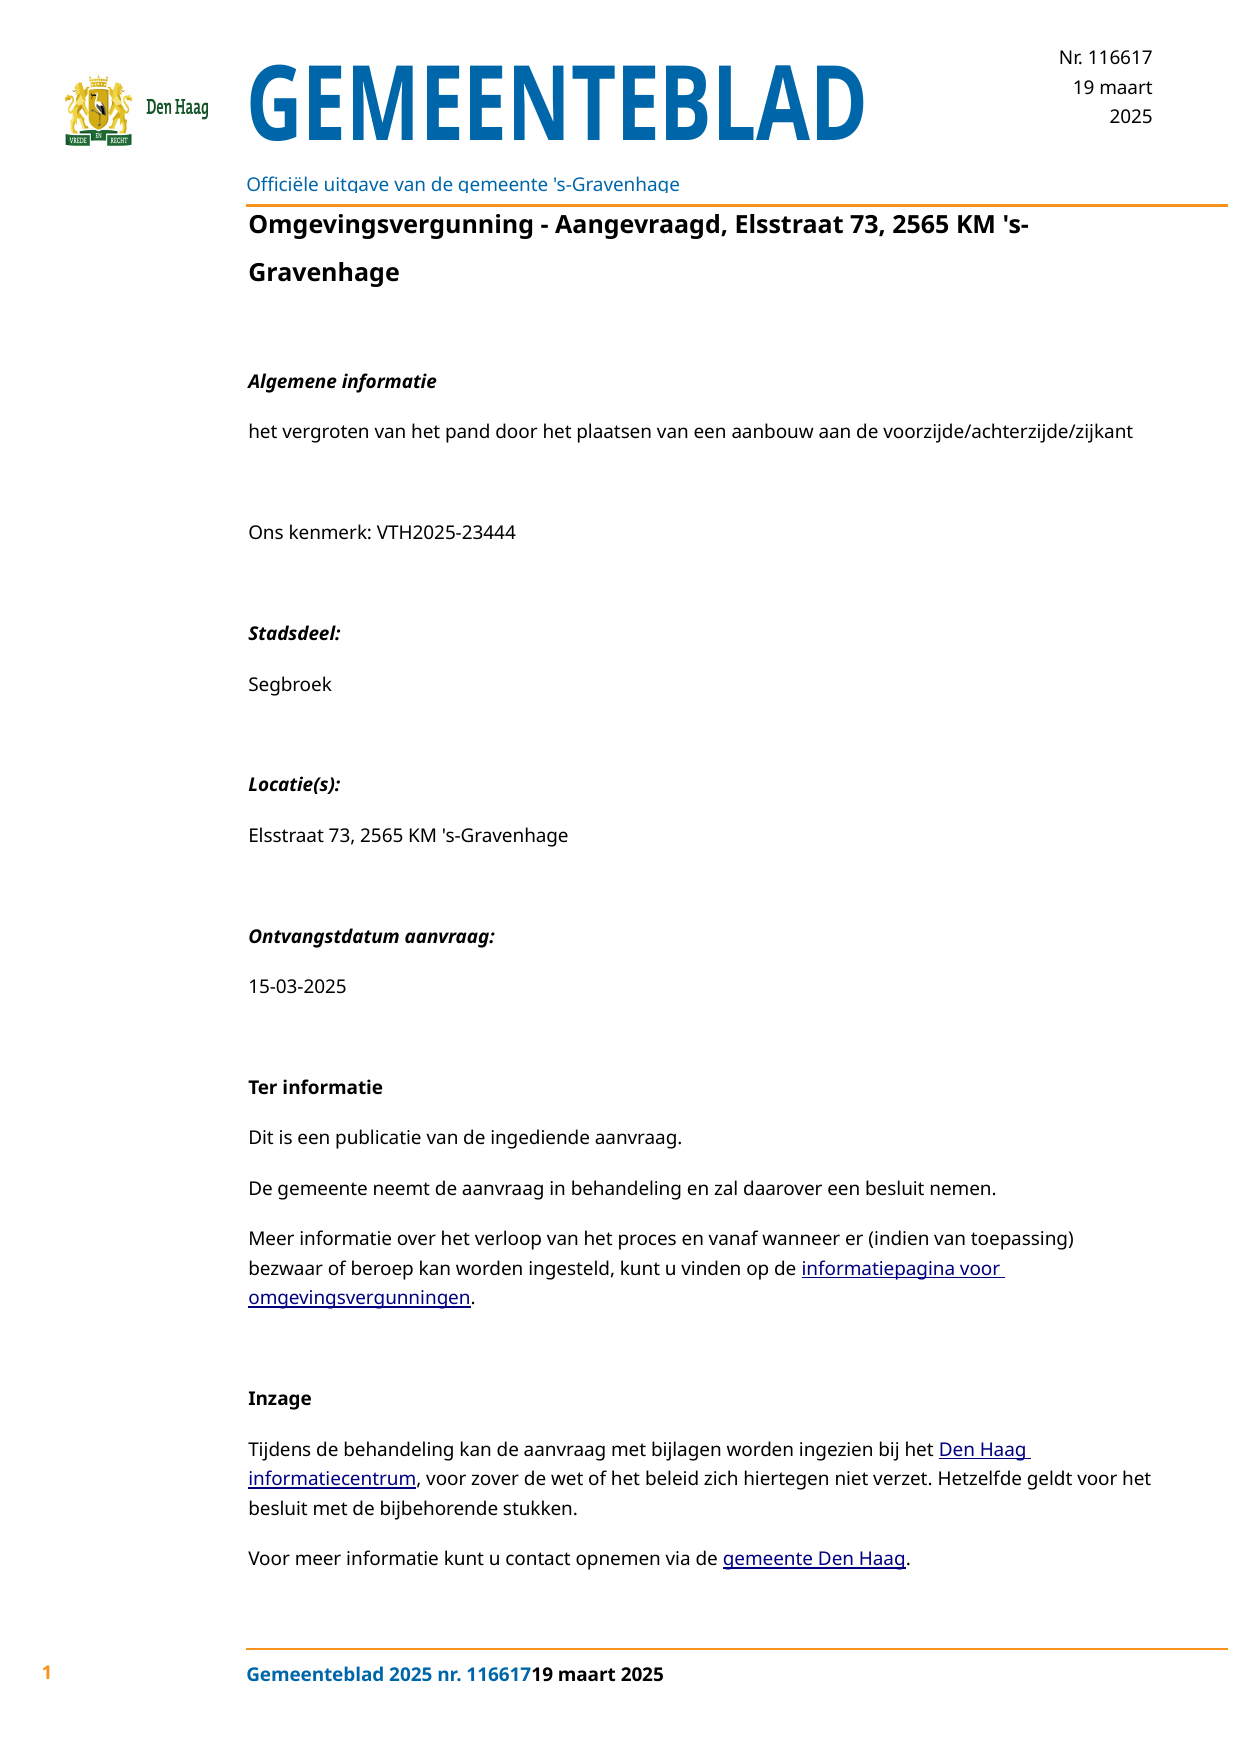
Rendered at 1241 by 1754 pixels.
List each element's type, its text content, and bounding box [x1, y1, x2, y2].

text Locatie(s): [248, 772, 1152, 797]
picture [41, 47, 231, 172]
text Ter informatie [248, 1074, 1152, 1100]
text Omgevingsvergunning - Aangevraagd, Elsstraat 73, 2565 KM 's-Gravenhage [248, 207, 1152, 288]
text 15-03-2025 [248, 973, 1152, 999]
text Tijdens de behandeling kan de aanvraag met bijlagen worden ingezien bij het Den Haag informatiecentrum, voor zover de wet of het beleid zich hiertegen niet verzet. Hetzelfde geldt voor het besluit met de bijbehorende stukken. [248, 1436, 1152, 1521]
text Meer informatie over het verloop van het proces en vanaf wanneer er (indien van toepassing) bezwaar of beroep kan worden ingesteld, kunt u vinden op de informatiepagina voor omgevingsvergunningen. [248, 1225, 1152, 1310]
text Inzage [248, 1385, 1152, 1411]
text De gemeente neemt de aanvraag in behandeling en zal daarover een besluit nemen. [248, 1175, 1152, 1201]
text Ons kenmerk: VTH2025-23444 [248, 519, 1152, 545]
text Ontvangstdatum aanvraag: [248, 923, 1152, 949]
text Segbroek [248, 671, 1152, 697]
text Dit is een publicatie van de ingediende aanvraag. [248, 1124, 1152, 1150]
text Stadsdeel: [248, 620, 1152, 646]
text Voor meer informatie kunt u contact opnemen via de gemeente Den Haag. [248, 1545, 1152, 1571]
text Elsstraat 73, 2565 KM 's-Gravenhage [248, 822, 1152, 848]
text Algemene informatie [248, 368, 1152, 394]
text het vergroten van het pand door het plaatsen van een aanbouw aan de voorzijde/achterzijde/zijkant [248, 419, 1152, 444]
